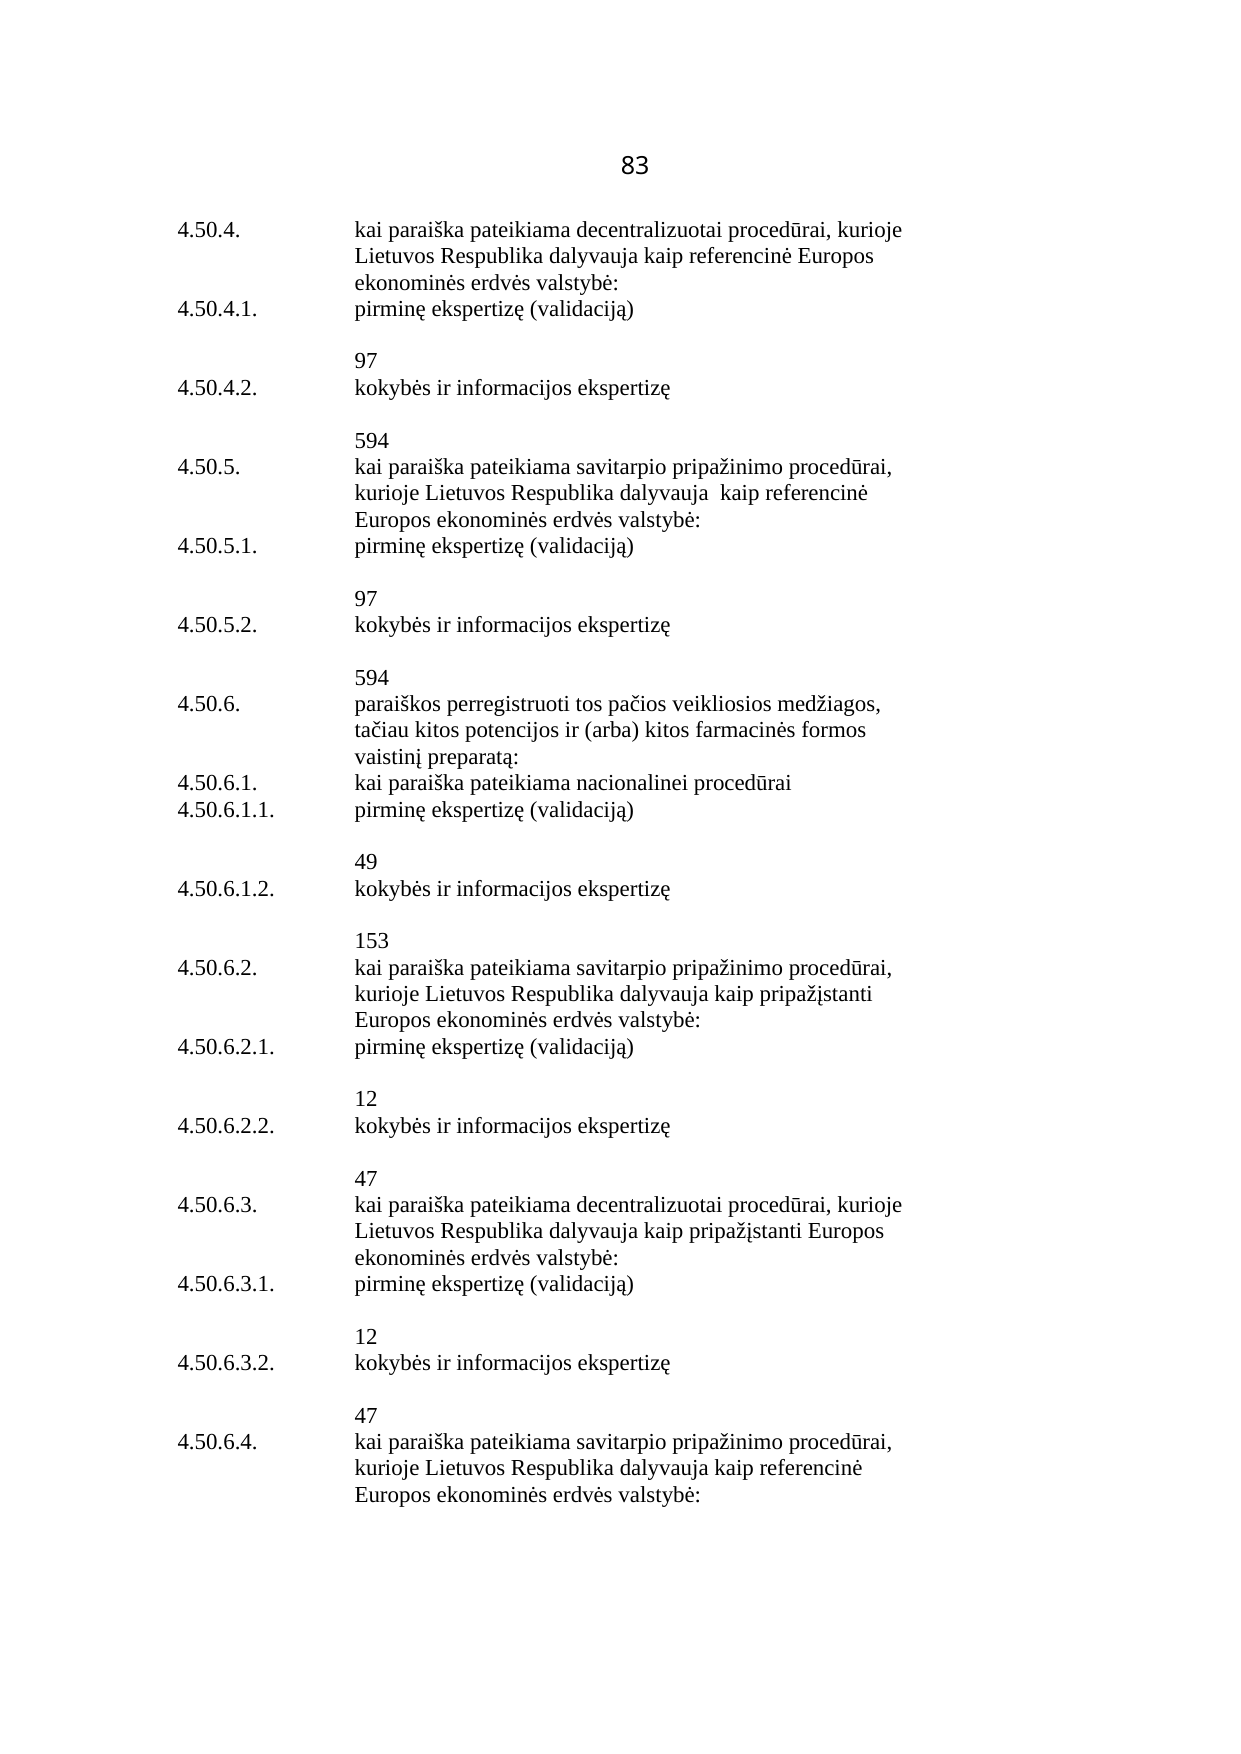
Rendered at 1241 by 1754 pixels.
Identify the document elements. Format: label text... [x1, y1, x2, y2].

text 4.50.4.1. pirminę ekspertizę (validaciją) 97 [177, 295, 945, 374]
text 4.50.4.2. kokybės ir informacijos ekspertizę 594 [177, 374, 945, 453]
text kurioje Lietuvos Respublika dalyvauja kaip pripažįstanti [354, 980, 945, 1006]
text vaistinį preparatą: [354, 743, 945, 769]
text ekonominės erdvės valstybė: [354, 268, 945, 295]
text 4.50.6.1. kai paraiška pateikiama nacionalinei procedūrai [177, 769, 945, 796]
text Europos ekonominės erdvės valstybė: [354, 506, 945, 532]
text Europos ekonominės erdvės valstybė: [354, 1481, 945, 1507]
text 4.50.6.1.1. pirminę ekspertizę (validaciją) 49 [177, 796, 945, 875]
text ekonominės erdvės valstybė: [354, 1244, 945, 1270]
text kurioje Lietuvos Respublika dalyvauja kaip referencinė [354, 1454, 945, 1481]
text Lietuvos Respublika dalyvauja kaip pripažįstanti Europos [354, 1217, 945, 1244]
text 4.50.6.4. kai paraiška pateikiama savitarpio pripažinimo procedūrai, [177, 1428, 945, 1454]
text tačiau kitos potencijos ir (arba) kitos farmacinės formos [354, 717, 945, 743]
text 4.50.6.1.2. kokybės ir informacijos ekspertizę 153 [177, 875, 945, 954]
text 4.50.6.3.2. kokybės ir informacijos ekspertizę 47 [177, 1349, 945, 1428]
text 4.50.6.2.1. pirminę ekspertizę (validaciją) 12 [177, 1033, 945, 1112]
text Europos ekonominės erdvės valstybė: [354, 1006, 945, 1033]
text Lietuvos Respublika dalyvauja kaip referencinė Europos [354, 242, 945, 268]
text 4.50.6.2.2. kokybės ir informacijos ekspertizę 47 [177, 1112, 945, 1191]
text 4.50.6.3.1. pirminę ekspertizę (validaciją) 12 [177, 1270, 945, 1349]
text 4.50.5.2. kokybės ir informacijos ekspertizę 594 [177, 611, 945, 690]
text 4.50.5. kai paraiška pateikiama savitarpio pripažinimo procedūrai, [177, 453, 945, 479]
text 4.50.6. paraiškos perregistruoti tos pačios veikliosios medžiagos, [177, 690, 945, 717]
text 4.50.5.1. pirminę ekspertizę (validaciją) 97 [177, 532, 945, 611]
text 4.50.4. kai paraiška pateikiama decentralizuotai procedūrai, kurioje [177, 216, 945, 242]
text 4.50.6.3. kai paraiška pateikiama decentralizuotai procedūrai, kurioje [177, 1191, 945, 1217]
text kurioje Lietuvos Respublika dalyvauja kaip referencinė [354, 479, 945, 506]
text 4.50.6.2. kai paraiška pateikiama savitarpio pripažinimo procedūrai, [177, 954, 945, 980]
